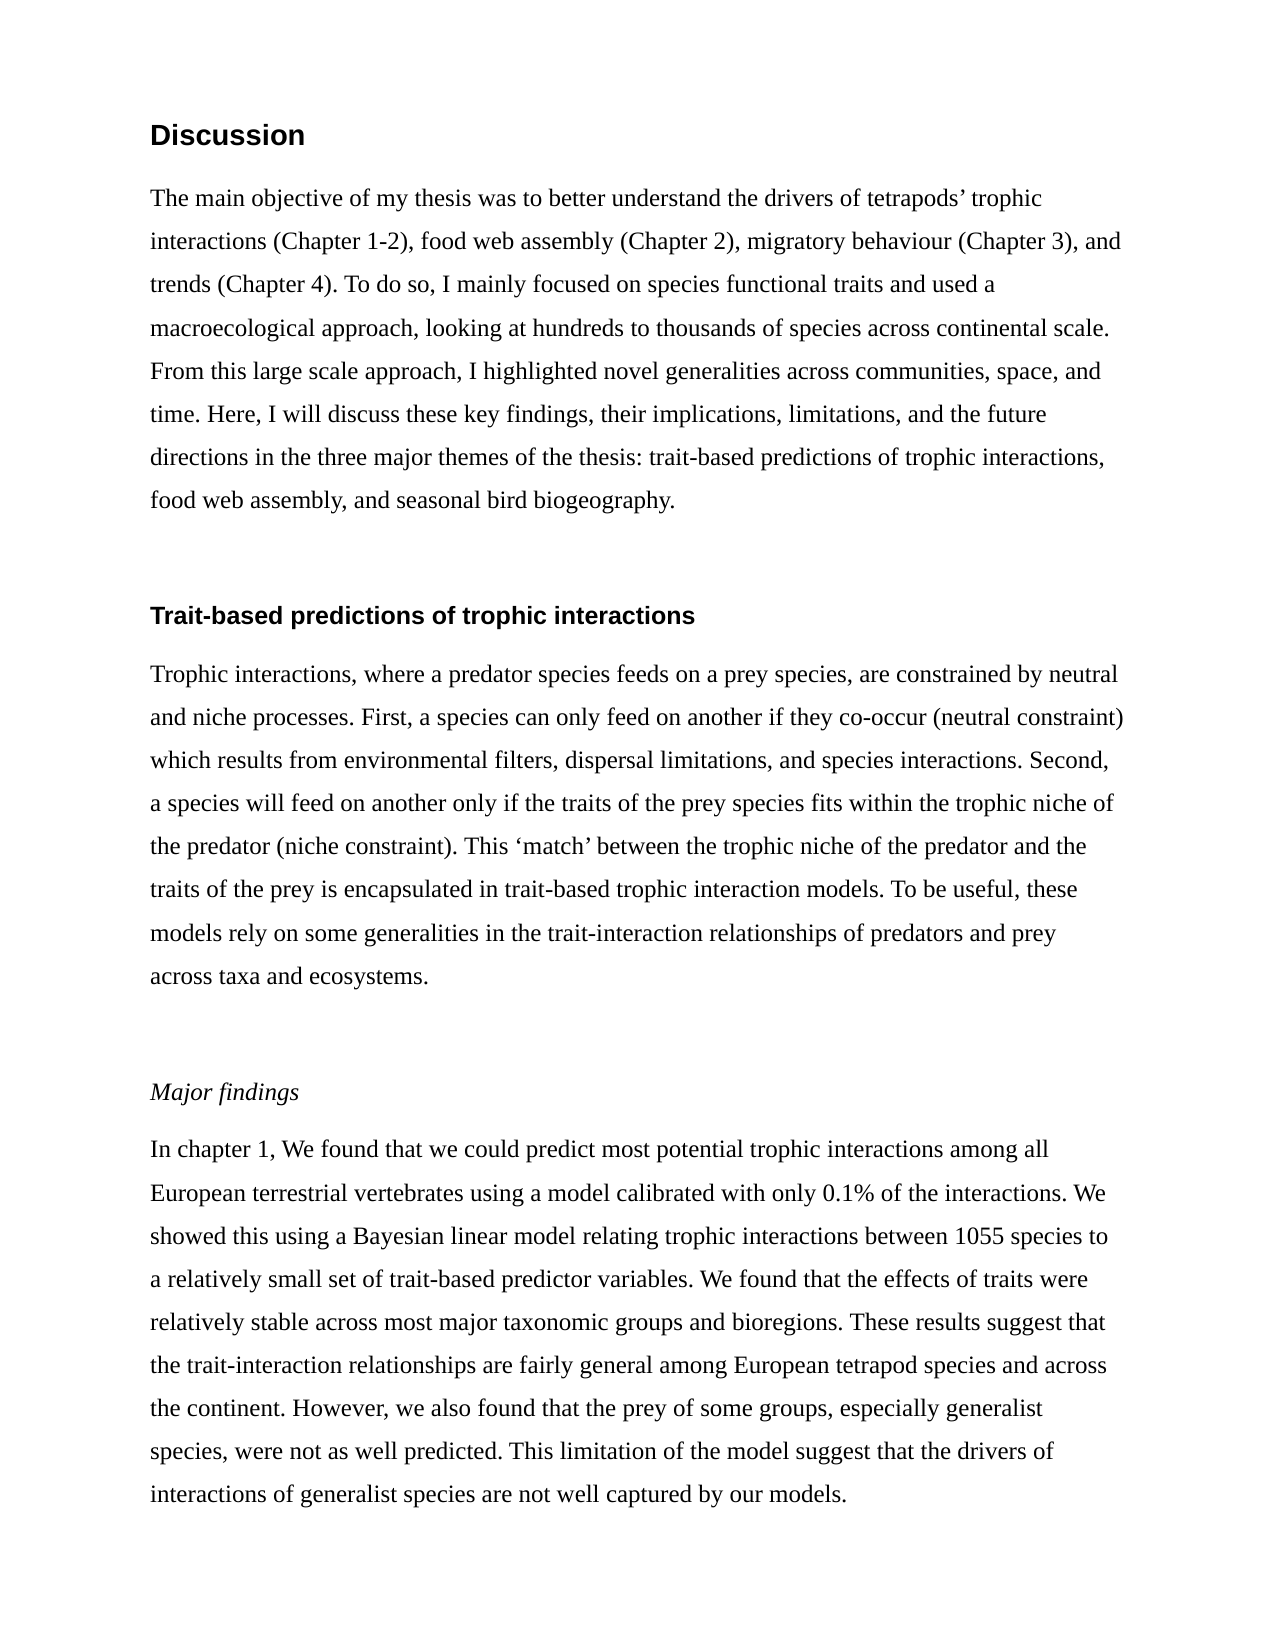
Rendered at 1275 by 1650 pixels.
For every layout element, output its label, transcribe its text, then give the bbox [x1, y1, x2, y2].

text In chapter 1, We found that we could predict most potential trophic interactions among all European terrestrial vertebrates using a model calibrated with only 0.1% of the interactions. We showed this using a Bayesian linear model relating trophic interactions between 1055 species to a relatively small set of trait-based predictor variables. We found that the effects of traits were relatively stable across most major taxonomic groups and bioregions. These results suggest that the trait-interaction relationships are fairly general among European tetrapod species and across the continent. However, we also found that the prey of some groups, especially generalist species, were not as well predicted. This limitation of the model suggest that the drivers of interactions of generalist species are not well captured by our models. [150, 1134, 1125, 1508]
subtitle Discussion [150, 118, 1125, 152]
subtitle Trait-based predictions of trophic interactions [150, 601, 1125, 630]
text Trophic interactions, where a predator species feeds on a prey species, are constrained by neutral and niche processes. First, a species can only feed on another if they co-occur (neutral constraint) which results from environmental filters, dispersal limitations, and species interactions. Second, a species will feed on another only if the traits of the prey species fits within the trophic niche of the predator (niche constraint). This ‘match’ between the trophic niche of the predator and the traits of the prey is encapsulated in trait-based trophic interaction models. To be useful, these models rely on some generalities in the trait-interaction relationships of predators and prey across taxa and ecosystems. [150, 659, 1125, 989]
text The main objective of my thesis was to better understand the drivers of tetrapods’ trophic interactions (Chapter 1-2), food web assembly (Chapter 2), migratory behaviour (Chapter 3), and trends (Chapter 4). To do so, I mainly focused on species functional traits and used a macroecological approach, looking at hundreds to thousands of species across continental scale. From this large scale approach, I highlighted novel generalities across communities, space, and time. Here, I will discuss these key findings, their implications, limitations, and the future directions in the three major themes of the thesis: trait-based predictions of trophic interactions, food web assembly, and seasonal bird biogeography. [150, 183, 1125, 514]
text Major findings [150, 1077, 1125, 1105]
